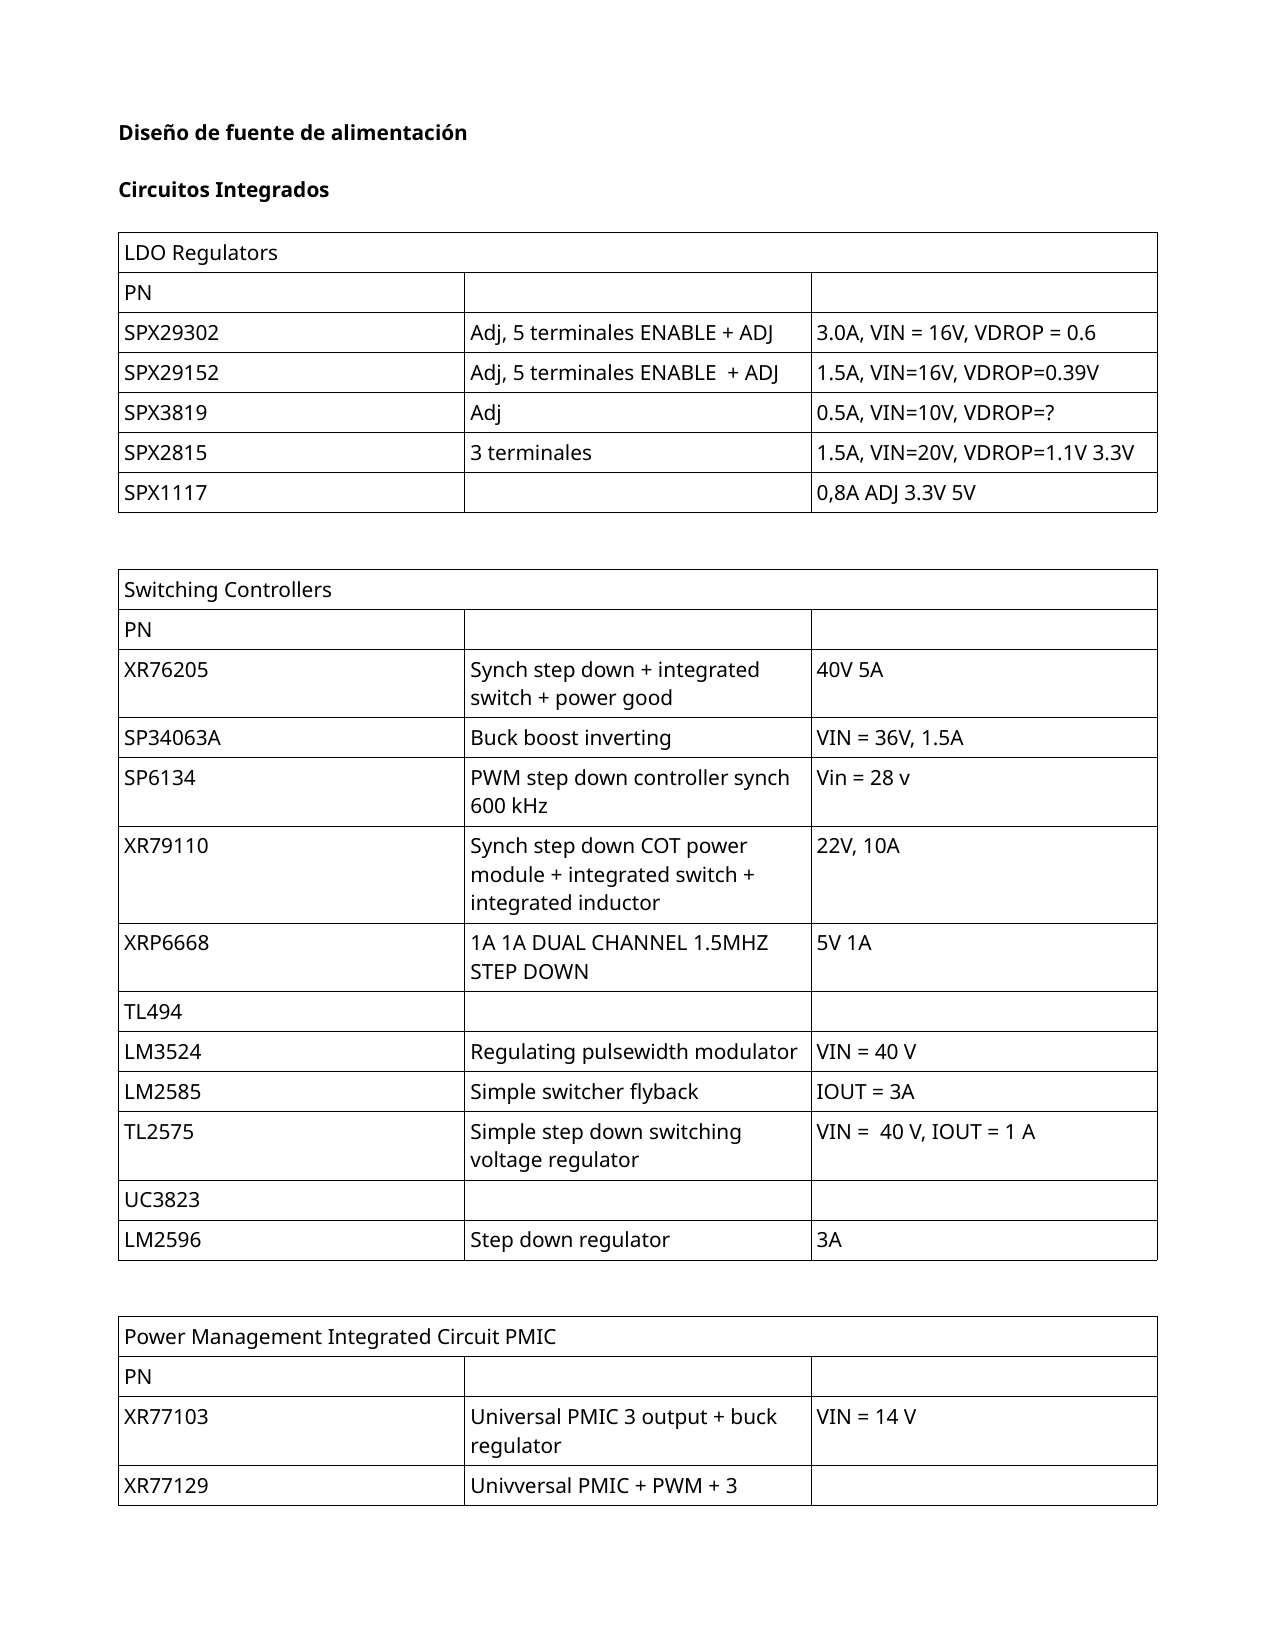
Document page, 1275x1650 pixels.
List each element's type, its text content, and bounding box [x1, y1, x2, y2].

table_cell XR76205 [119, 650, 464, 717]
table_cell 3A [812, 1221, 1157, 1259]
table_cell 1.5A, VIN=16V, VDROP=0.39V [812, 353, 1157, 392]
table_header LDO Regulators [119, 233, 1157, 272]
table_cell Vin = 28 v [812, 758, 1157, 826]
table_cell VIN = 40 V [812, 1032, 1157, 1071]
table_cell XR77103 [119, 1397, 464, 1465]
table_cell SP6134 [119, 758, 464, 826]
text Circuitos Integrados [118, 175, 1157, 203]
table_cell LM2596 [119, 1221, 464, 1259]
table_cell Adj, 5 terminales ENABLE + ADJ [465, 313, 811, 352]
table_cell [812, 992, 1157, 1031]
table_cell IOUT = 3A [812, 1072, 1157, 1111]
table_header Switching Controllers [119, 570, 1157, 609]
table_cell [465, 992, 811, 1031]
table_cell [812, 1357, 1157, 1396]
table_cell [465, 1357, 811, 1396]
table_cell [812, 1466, 1157, 1505]
table_cell TL494 [119, 992, 464, 1031]
table_cell 40V 5A [812, 650, 1157, 717]
table_cell Simple step down switching voltage regulator [465, 1112, 811, 1179]
table_cell Synch step down COT power module + integrated switch + integrated inductor [465, 827, 811, 923]
table_cell SP34063A [119, 718, 464, 757]
table_cell XR77129 [119, 1466, 464, 1505]
table_cell [812, 1181, 1157, 1219]
table_cell VIN = 40 V, IOUT = 1 A [812, 1112, 1157, 1179]
table_cell [465, 610, 811, 649]
table_cell TL2575 [119, 1112, 464, 1179]
table_cell PN [119, 273, 464, 312]
table_cell Adj, 5 terminales ENABLE + ADJ [465, 353, 811, 392]
table_cell [812, 610, 1157, 649]
table_cell [812, 273, 1157, 312]
table_cell UC3823 [119, 1181, 464, 1219]
text Diseño de fuente de alimentación [118, 118, 1157, 147]
table_cell Univversal PMIC + PWM + 3 [465, 1466, 811, 1505]
table_cell 1A 1A DUAL CHANNEL 1.5MHZ STEP DOWN [465, 924, 811, 991]
table_cell SPX29302 [119, 313, 464, 352]
table_cell Synch step down + integrated switch + power good [465, 650, 811, 717]
table_cell Adj [465, 393, 811, 432]
table_cell 5V 1A [812, 924, 1157, 991]
table_cell SPX2815 [119, 433, 464, 472]
table_cell XR79110 [119, 827, 464, 923]
table_cell 3.0A, VIN = 16V, VDROP = 0.6 [812, 313, 1157, 352]
table_cell SPX29152 [119, 353, 464, 392]
table_cell Step down regulator [465, 1221, 811, 1259]
table_cell VIN = 14 V [812, 1397, 1157, 1465]
table_cell Universal PMIC 3 output + buck regulator [465, 1397, 811, 1465]
table_header Power Management Integrated Circuit PMIC [119, 1317, 1157, 1356]
table_cell XRP6668 [119, 924, 464, 991]
table_cell VIN = 36V, 1.5A [812, 718, 1157, 757]
table_cell LM2585 [119, 1072, 464, 1111]
table_cell 0,8A ADJ 3.3V 5V [812, 473, 1157, 512]
table_cell [465, 473, 811, 512]
table_cell LM3524 [119, 1032, 464, 1071]
table_cell SPX1117 [119, 473, 464, 512]
table_cell Regulating pulsewidth modulator [465, 1032, 811, 1071]
table_cell SPX3819 [119, 393, 464, 432]
table_cell Simple switcher flyback [465, 1072, 811, 1111]
table_cell 22V, 10A [812, 827, 1157, 923]
table_cell 3 terminales [465, 433, 811, 472]
table_cell Buck boost inverting [465, 718, 811, 757]
table_cell [465, 1181, 811, 1219]
table_cell PWM step down controller synch 600 kHz [465, 758, 811, 826]
table_cell PN [119, 610, 464, 649]
table_cell 0.5A, VIN=10V, VDROP=? [812, 393, 1157, 432]
table_cell PN [119, 1357, 464, 1396]
table_cell [465, 273, 811, 312]
table_cell 1.5A, VIN=20V, VDROP=1.1V 3.3V [812, 433, 1157, 472]
